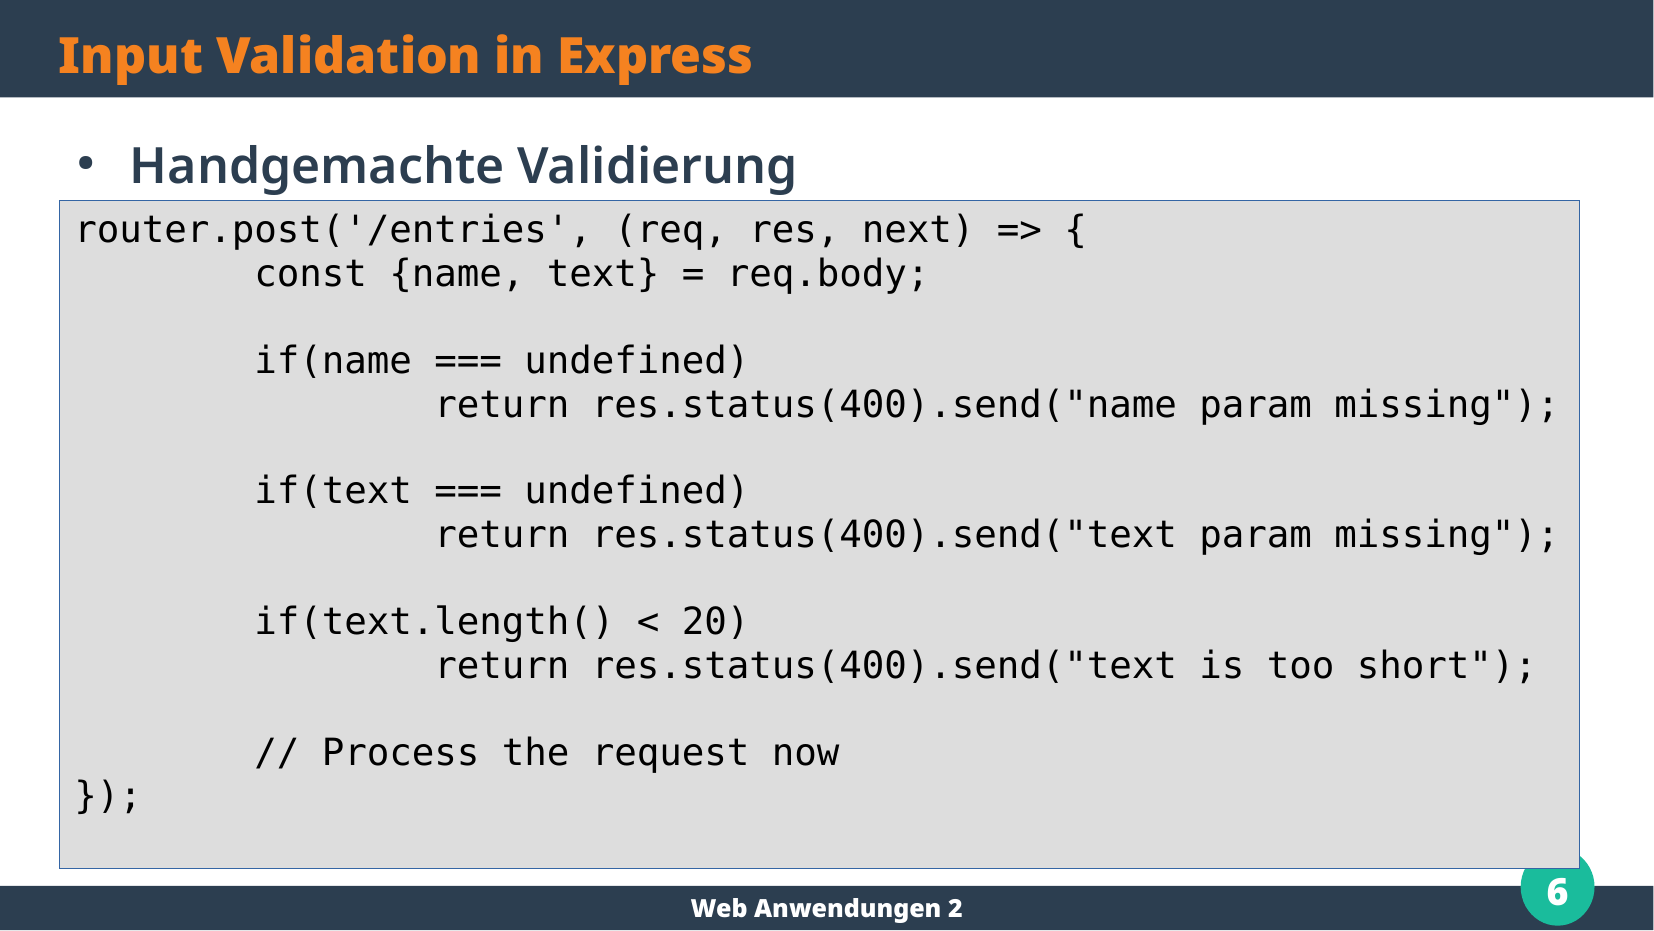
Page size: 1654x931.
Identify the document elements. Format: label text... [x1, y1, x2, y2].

text_box router.post('/entries', (req, res, next) => { const {name, text} = req.body; if(name === undefined) return res.status(400).send("name param missing"); if(text === undefined) return res.status(400).send("text param missing"); if(text.length() < 20) return res.status(400).send("text is too short"); // Process the request now }); [59, 200, 1580, 869]
list Handgemachte Validierung [59, 129, 1595, 864]
title Input Validation in Express [59, 8, 1595, 89]
